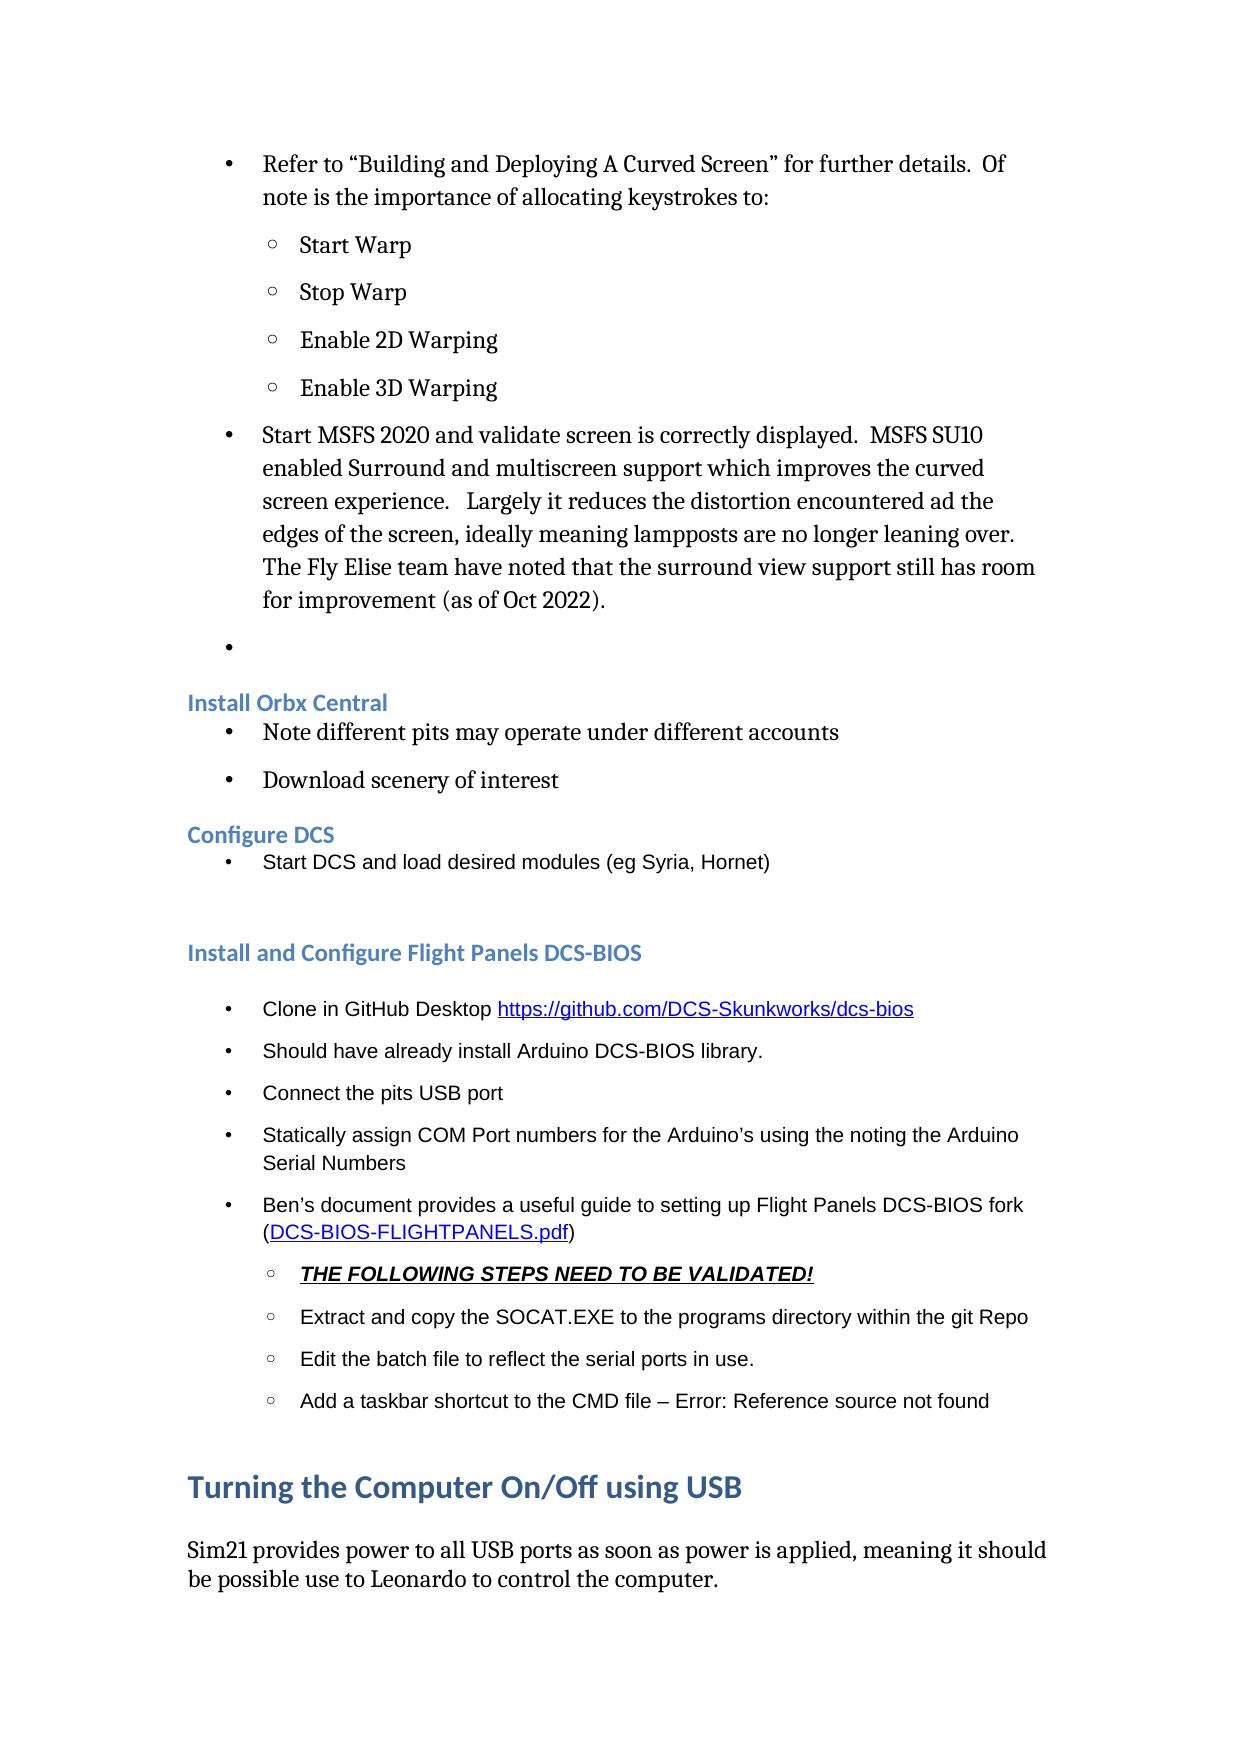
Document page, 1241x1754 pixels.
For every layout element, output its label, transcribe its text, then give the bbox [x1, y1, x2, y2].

list Extract and copy the SOCAT.EXE to the programs directory within the git Repo [262, 1304, 1053, 1328]
list Statically assign COM Port numbers for the Arduino’s using the noting the Arduino Serial Numbers [225, 1123, 1053, 1174]
list Start MSFS 2020 and validate screen is correctly displayed. MSFS SU10 enabled Surround and multiscreen support which improves the curved screen experience. Largely it reduces the distortion encountered ad the edges of the screen, ideally meaning lampposts are no longer leaning over. The Fly Elise team have noted that the surround view support still has room for improvement (as of Oct 2022). [225, 421, 1053, 615]
list Note different pits may operate under different accounts [225, 718, 1053, 747]
list Download scenery of interest [225, 766, 1053, 794]
list THE FOLLOWING STEPS NEED TO BE VALIDATED! [262, 1262, 1053, 1286]
list Clone in GitHub Desktop https://github.com/DCS-Skunkworks/dcs-bios [225, 996, 1053, 1020]
list Start DCS and load desired modules (eg Syria, Hornet) [225, 850, 1053, 874]
subtitle Install Orbx Central [187, 688, 1053, 718]
list Stop Warp [262, 278, 1053, 307]
list Enable 3D Warping [262, 373, 1053, 402]
subtitle Turning the Computer On/Off using USB [187, 1466, 1053, 1507]
list Enable 2D Warping [262, 326, 1053, 354]
list Add a taskbar shortcut to the CMD file – Error: Reference source not found [262, 1389, 1053, 1413]
list Ben’s document provides a useful guide to setting up Flight Panels DCS-BIOS fork (DCS-BIOS-FLIGHTPANELS.pdf) [225, 1193, 1053, 1244]
subtitle Install and Configure Flight Panels DCS-BIOS [187, 937, 1053, 968]
list Connect the pits USB port [225, 1081, 1053, 1105]
subtitle Configure DCS [187, 819, 1053, 850]
list Should have already install Arduino DCS-BIOS library. [225, 1038, 1053, 1063]
list Start Warp [262, 231, 1053, 259]
list Refer to “Building and Deploying A Curved Screen” for further details. Of note is the importance of allocating keystrokes to: [225, 150, 1053, 212]
text Sim21 provides power to all USB ports as soon as power is applied, meaning it should be possible use to Leonardo to control the computer. [187, 1536, 1053, 1593]
list Edit the batch file to reflect the serial ports in use. [262, 1347, 1053, 1371]
